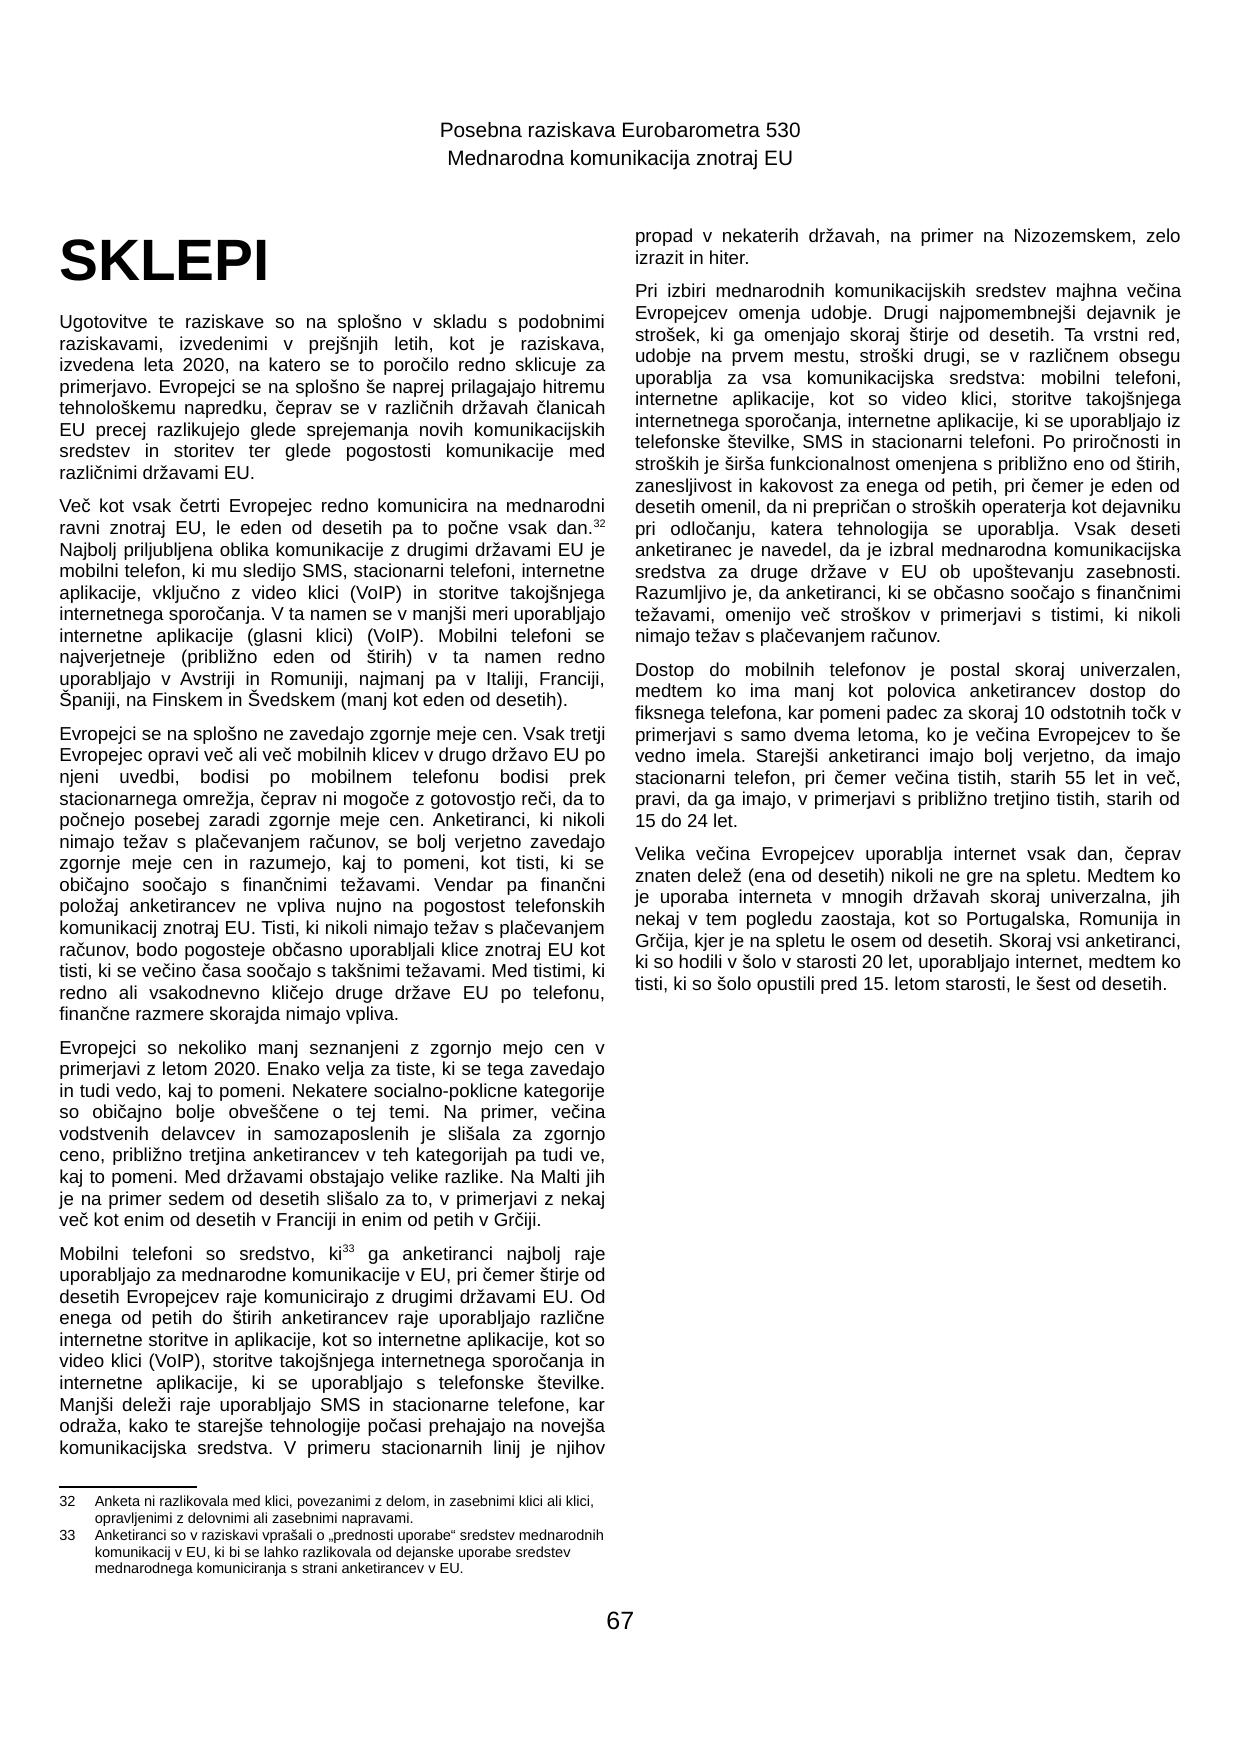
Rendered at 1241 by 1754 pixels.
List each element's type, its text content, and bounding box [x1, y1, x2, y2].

subtitle SKLEPI [59, 225, 605, 292]
text Evropejci se na splošno ne zavedajo zgornje meje cen. Vsak tretji Evropejec opravi več ali več mobilnih klicev v drugo državo EU po njeni uvedbi, bodisi po mobilnem telefonu bodisi prek stacionarnega omrežja, čeprav ni mogoče z gotovostjo reči, da to počnejo posebej zaradi zgornje meje cen. Anketiranci, ki nikoli nimajo težav s plačevanjem računov, se bolj verjetno zavedajo zgornje meje cen in razumejo, kaj to pomeni, kot tisti, ki se običajno soočajo s finančnimi težavami. Vendar pa finančni položaj anketirancev ne vpliva nujno na pogostost telefonskih komunikacij znotraj EU. Tisti, ki nikoli nimajo težav s plačevanjem računov, bodo pogosteje občasno uporabljali klice znotraj EU kot tisti, ki se večino časa soočajo s takšnimi težavami. Med tistimi, ki redno ali vsakodnevno kličejo druge države EU po telefonu, finančne razmere skorajda nimajo vpliva. [59, 723, 605, 1024]
text Anketa ni razlikovala med klici, povezanimi z delom, in zasebnimi klici ali klici, opravljenimi z delovnimi ali zasebnimi napravami. [59, 1493, 605, 1527]
text Velika večina Evropejcev uporablja internet vsak dan, čeprav znaten delež (ena od desetih) nikoli ne gre na spletu. Medtem ko je uporaba interneta v mnogih državah skoraj univerzalna, jih nekaj v tem pogledu zaostaja, kot so Portugalska, Romunija in Grčija, kjer je na spletu le osem od desetih. Skoraj vsi anketiranci, ki so hodili v šolo v starosti 20 let, uporabljajo internet, medtem ko tisti, ki so šolo opustili pred 15. letom starosti, le šest od desetih. [635, 843, 1181, 994]
text propad v nekaterih državah, na primer na Nizozemskem, zelo izrazit in hiter. [635, 225, 1181, 268]
text Anketiranci so v raziskavi vprašali o „prednosti uporabe“ sredstev mednarodnih komunikacij v EU, ki bi se lahko razlikovala od dejanske uporabe sredstev mednarodnega komuniciranja s strani anketirancev v EU. [59, 1527, 605, 1577]
text Pri izbiri mednarodnih komunikacijskih sredstev majhna večina Evropejcev omenja udobje. Drugi najpomembnejši dejavnik je strošek, ki ga omenjajo skoraj štirje od desetih. Ta vrstni red, udobje na prvem mestu, stroški drugi, se v različnem obsegu uporablja za vsa komunikacijska sredstva: mobilni telefoni, internetne aplikacije, kot so video klici, storitve takojšnjega internetnega sporočanja, internetne aplikacije, ki se uporabljajo iz telefonske številke, SMS in stacionarni telefoni. Po priročnosti in stroških je širša funkcionalnost omenjena s približno eno od štirih, zanesljivost in kakovost za enega od petih, pri čemer je eden od desetih omenil, da ni prepričan o stroških operaterja kot dejavniku pri odločanju, katera tehnologija se uporablja. Vsak deseti anketiranec je navedel, da je izbral mednarodna komunikacijska sredstva za druge države v EU ob upoštevanju zasebnosti. Razumljivo je, da anketiranci, ki se občasno soočajo s finančnimi težavami, omenijo več stroškov v primerjavi s tistimi, ki nikoli nimajo težav s plačevanjem računov. [635, 280, 1181, 647]
text Ugotovitve te raziskave so na splošno v skladu s podobnimi raziskavami, izvedenimi v prejšnjih letih, kot je raziskava, izvedena leta 2020, na katero se to poročilo redno sklicuje za primerjavo. Evropejci se na splošno še naprej prilagajajo hitremu tehnološkemu napredku, čeprav se v različnih državah članicah EU precej razlikujejo glede sprejemanja novih komunikacijskih sredstev in storitev ter glede pogostosti komunikacije med različnimi državami EU. [59, 311, 605, 483]
text Evropejci so nekoliko manj seznanjeni z zgornjo mejo cen v primerjavi z letom 2020. Enako velja za tiste, ki se tega zavedajo in tudi vedo, kaj to pomeni. Nekatere socialno-poklicne kategorije so običajno bolje obveščene o tej temi. Na primer, večina vodstvenih delavcev in samozaposlenih je slišala za zgornjo ceno, približno tretjina anketirancev v teh kategorijah pa tudi ve, kaj to pomeni. Med državami obstajajo velike razlike. Na Malti jih je na primer sedem od desetih slišalo za to, v primerjavi z nekaj več kot enim od desetih v Franciji in enim od petih v Grčiji. [59, 1036, 605, 1231]
text Dostop do mobilnih telefonov je postal skoraj univerzalen, medtem ko ima manj kot polovica anketirancev dostop do fiksnega telefona, kar pomeni padec za skoraj 10 odstotnih točk v primerjavi s samo dvema letoma, ko je večina Evropejcev to še vedno imela. Starejši anketiranci imajo bolj verjetno, da imajo stacionarni telefon, pri čemer večina tistih, starih 55 let in več, pravi, da ga imajo, v primerjavi s približno tretjino tistih, starih od 15 do 24 let. [635, 659, 1181, 831]
text Mobilni telefoni so sredstvo, ki ga anketiranci najbolj raje uporabljajo za mednarodne komunikacije v EU, pri čemer štirje od desetih Evropejcev raje komunicirajo z drugimi državami EU. Od enega od petih do štirih anketirancev raje uporabljajo različne internetne storitve in aplikacije, kot so internetne aplikacije, kot so video klici (VoIP), storitve takojšnjega internetnega sporočanja in internetne aplikacije, ki se uporabljajo s telefonske številke. Manjši deleži raje uporabljajo SMS in stacionarne telefone, kar odraža, kako te starejše tehnologije počasi prehajajo na novejša komunikacijska sredstva. V primeru stacionarnih linij je njihov [59, 1242, 605, 1458]
text Več kot vsak četrti Evropejec redno komunicira na mednarodni ravni znotraj EU, le eden od desetih pa to počne vsak dan. Najbolj priljubljena oblika komunikacije z drugimi državami EU je mobilni telefon, ki mu sledijo SMS, stacionarni telefoni, internetne aplikacije, vključno z video klici (VoIP) in storitve takojšnjega internetnega sporočanja. V ta namen se v manjši meri uporabljajo internetne aplikacije (glasni klici) (VoIP). Mobilni telefoni se najverjetneje (približno eden od štirih) v ta namen redno uporabljajo v Avstriji in Romuniji, najmanj pa v Italiji, Franciji, Španiji, na Finskem in Švedskem (manj kot eden od desetih). [59, 495, 605, 711]
